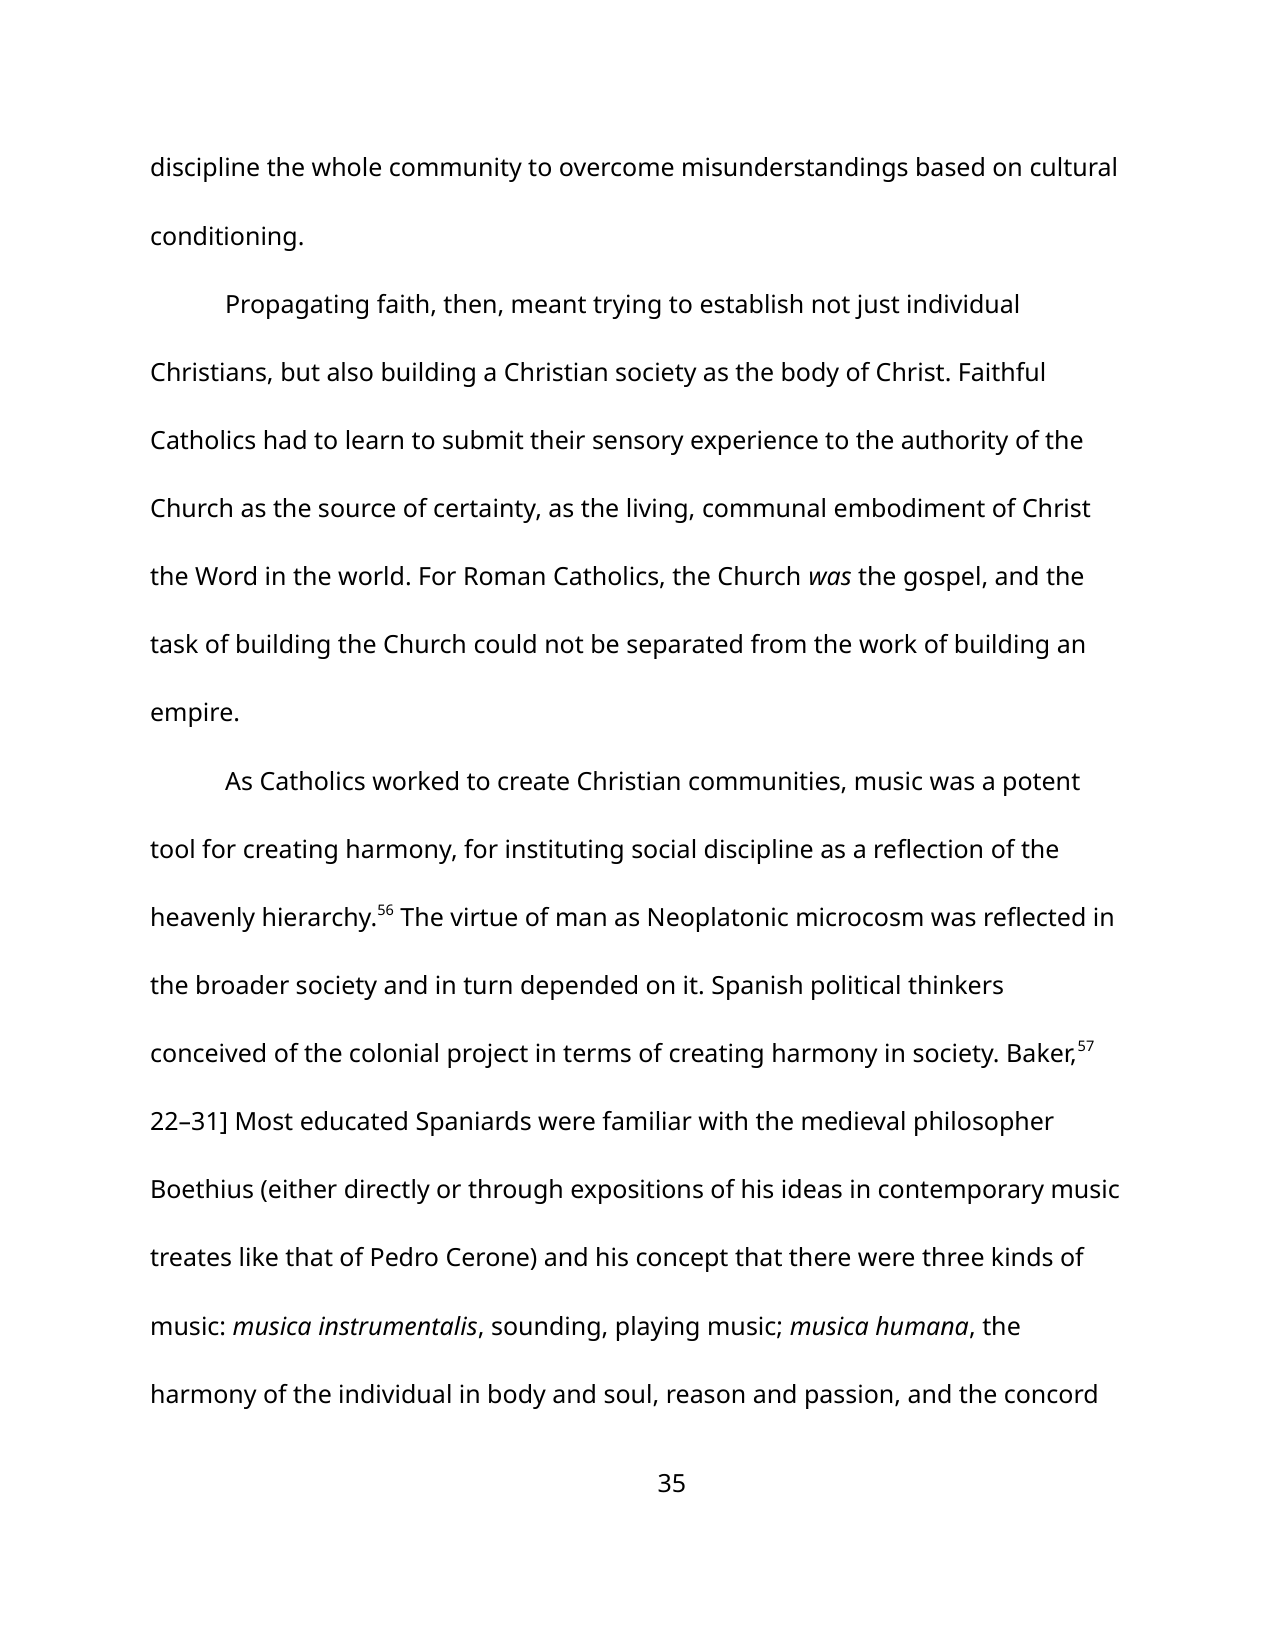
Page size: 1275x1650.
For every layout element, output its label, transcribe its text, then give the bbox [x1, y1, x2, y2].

text Propagating faith, then, meant trying to establish not just individual Christians, but also building a Christian society as the body of Christ. Faithful Catholics had to learn to submit their sensory experience to the authority of the Church as the source of certainty, as the living, communal embodiment of Christ the Word in the world. For Roman Catholics, the Church was the gospel, and the task of building the Church could not be separated from the work of building an empire. [150, 286, 1125, 729]
text discipline the whole community to overcome misunderstandings based on cultural conditioning. [150, 150, 1125, 252]
text As Catholics worked to create Christian communities, music was a potent tool for creating harmony, for instituting social discipline as a reflection of the heavenly hierarchy. The virtue of man as Neoplatonic microcosm was reflected in the broader society and in turn depended on it. Spanish political thinkers conceived of the colonial project in terms of creating harmony in society. Baker, 22–31] Most educated Spaniards were familiar with the medieval philosopher Boethius (either directly or through expositions of his ideas in contemporary music treates like that of Pedro Cerone) and his concept that there were three kinds of music: musica instrumentalis, sounding, playing music; musica humana, the harmony of the individual in body and soul, reason and passion, and the concord [150, 763, 1125, 1410]
